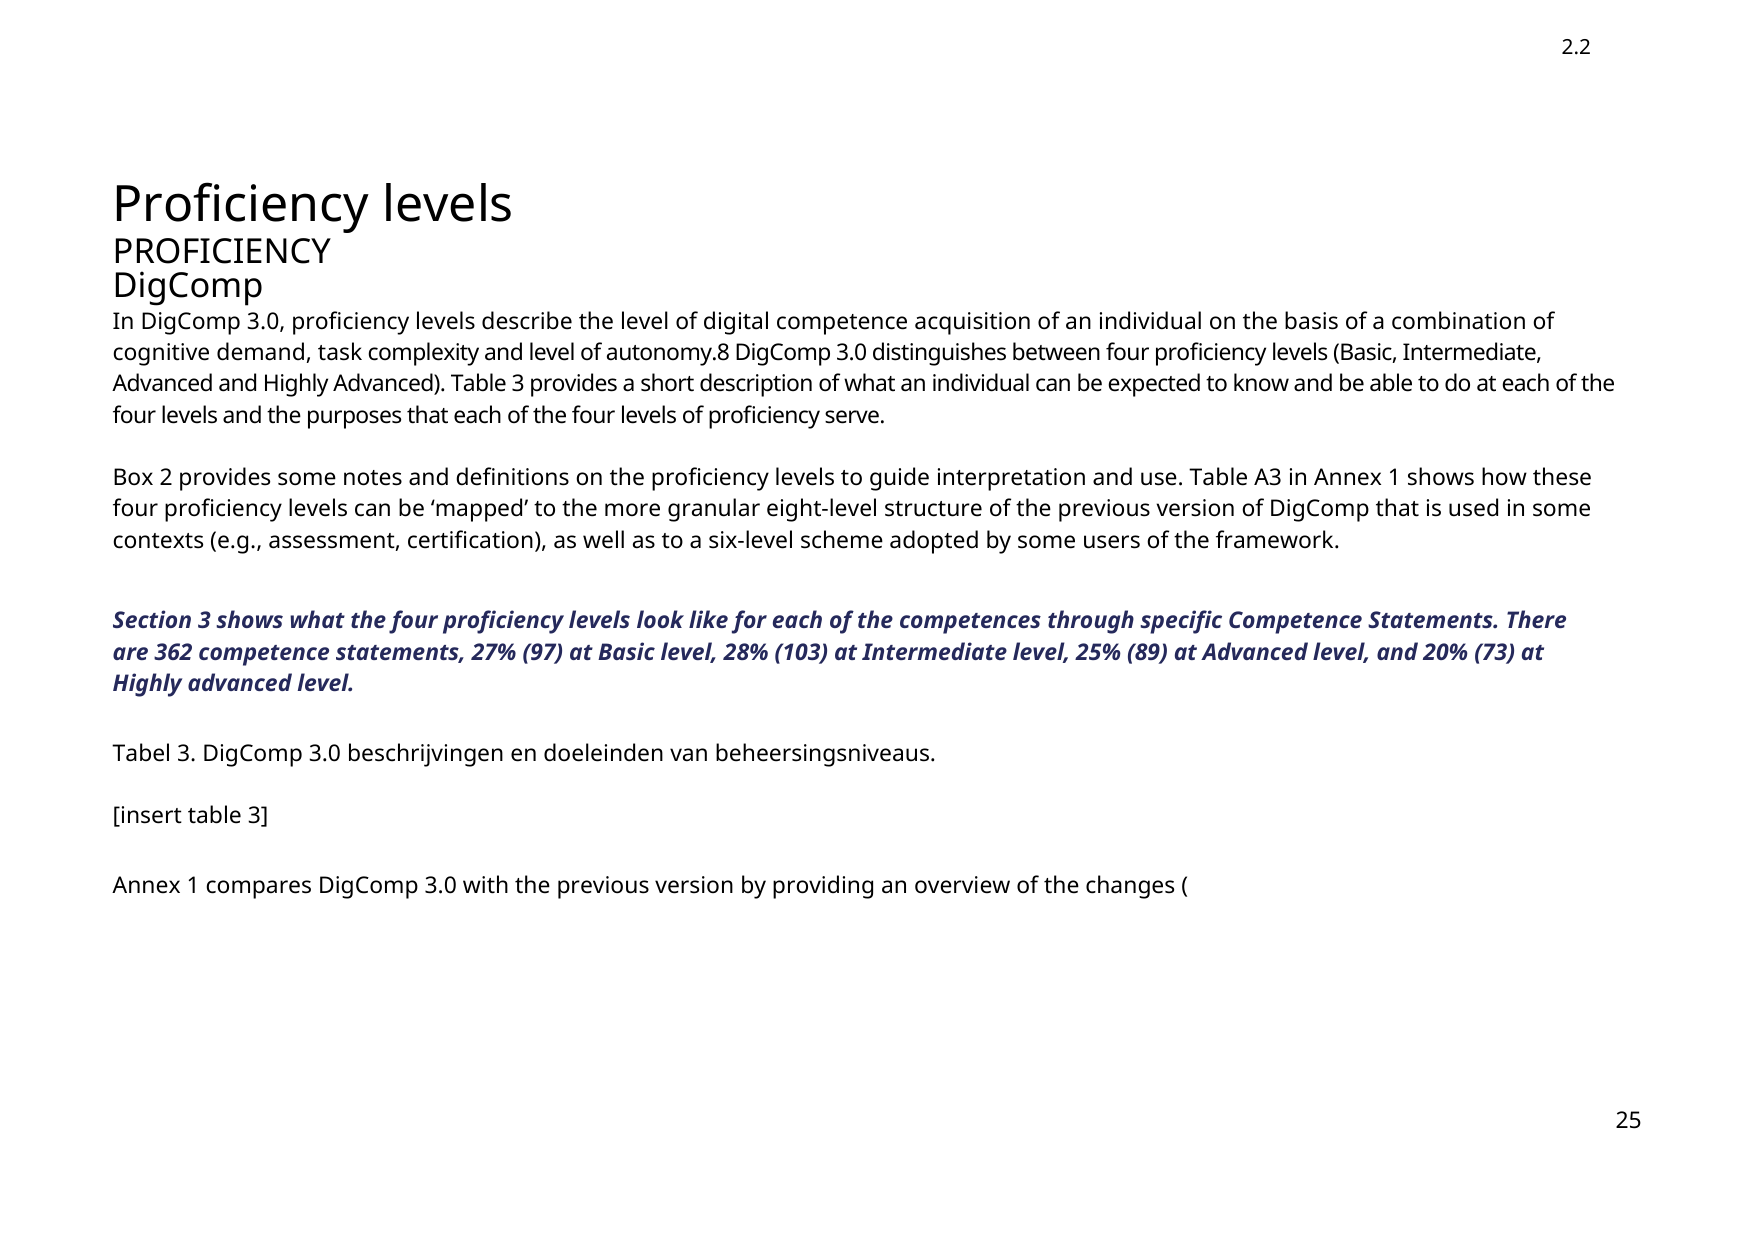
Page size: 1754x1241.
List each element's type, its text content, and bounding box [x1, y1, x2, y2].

text Annex 1 compares DigComp 3.0 with the previous version by providing an overview of the changes ( [112, 869, 1641, 900]
subtitle PROFICIENCY [112, 236, 1641, 270]
text [insert table 3] [112, 799, 1641, 831]
text Tabel 3. DigComp 3.0 beschrijvingen en doeleinden van beheersingsniveaus. [112, 737, 1641, 768]
subtitle Proficiency levels [112, 168, 1641, 236]
subtitle DigComp [112, 270, 1641, 305]
text In DigComp 3.0, proficiency levels describe the level of digital competence acquisition of an individual on the basis of a combination of cognitive demand, task complexity and level of autonomy.8 DigComp 3.0 distinguishes between four proficiency levels (Basic, Intermediate, Advanced and Highly Advanced). Table 3 provides a short description of what an individual can be expected to know and be able to do at each of the four levels and the purposes that each of the four levels of proficiency serve. [112, 305, 1641, 430]
text Section 3 shows what the four proficiency levels look like for each of the competences through specific Competence Statements. There are 362 competence statements, 27% (97) at Basic level, 28% (103) at Intermediate level, 25% (89) at Advanced level, and 20% (73) at Highly advanced level. [112, 604, 1574, 698]
text Box 2 provides some notes and definitions on the proficiency levels to guide interpretation and use. Table A3 in Annex 1 shows how these four proficiency levels can be ‘mapped’ to the more granular eight-level structure of the previous version of DigComp that is used in some contexts (e.g., assessment, certification), as well as to a six-level scheme adopted by some users of the framework. [112, 461, 1641, 555]
